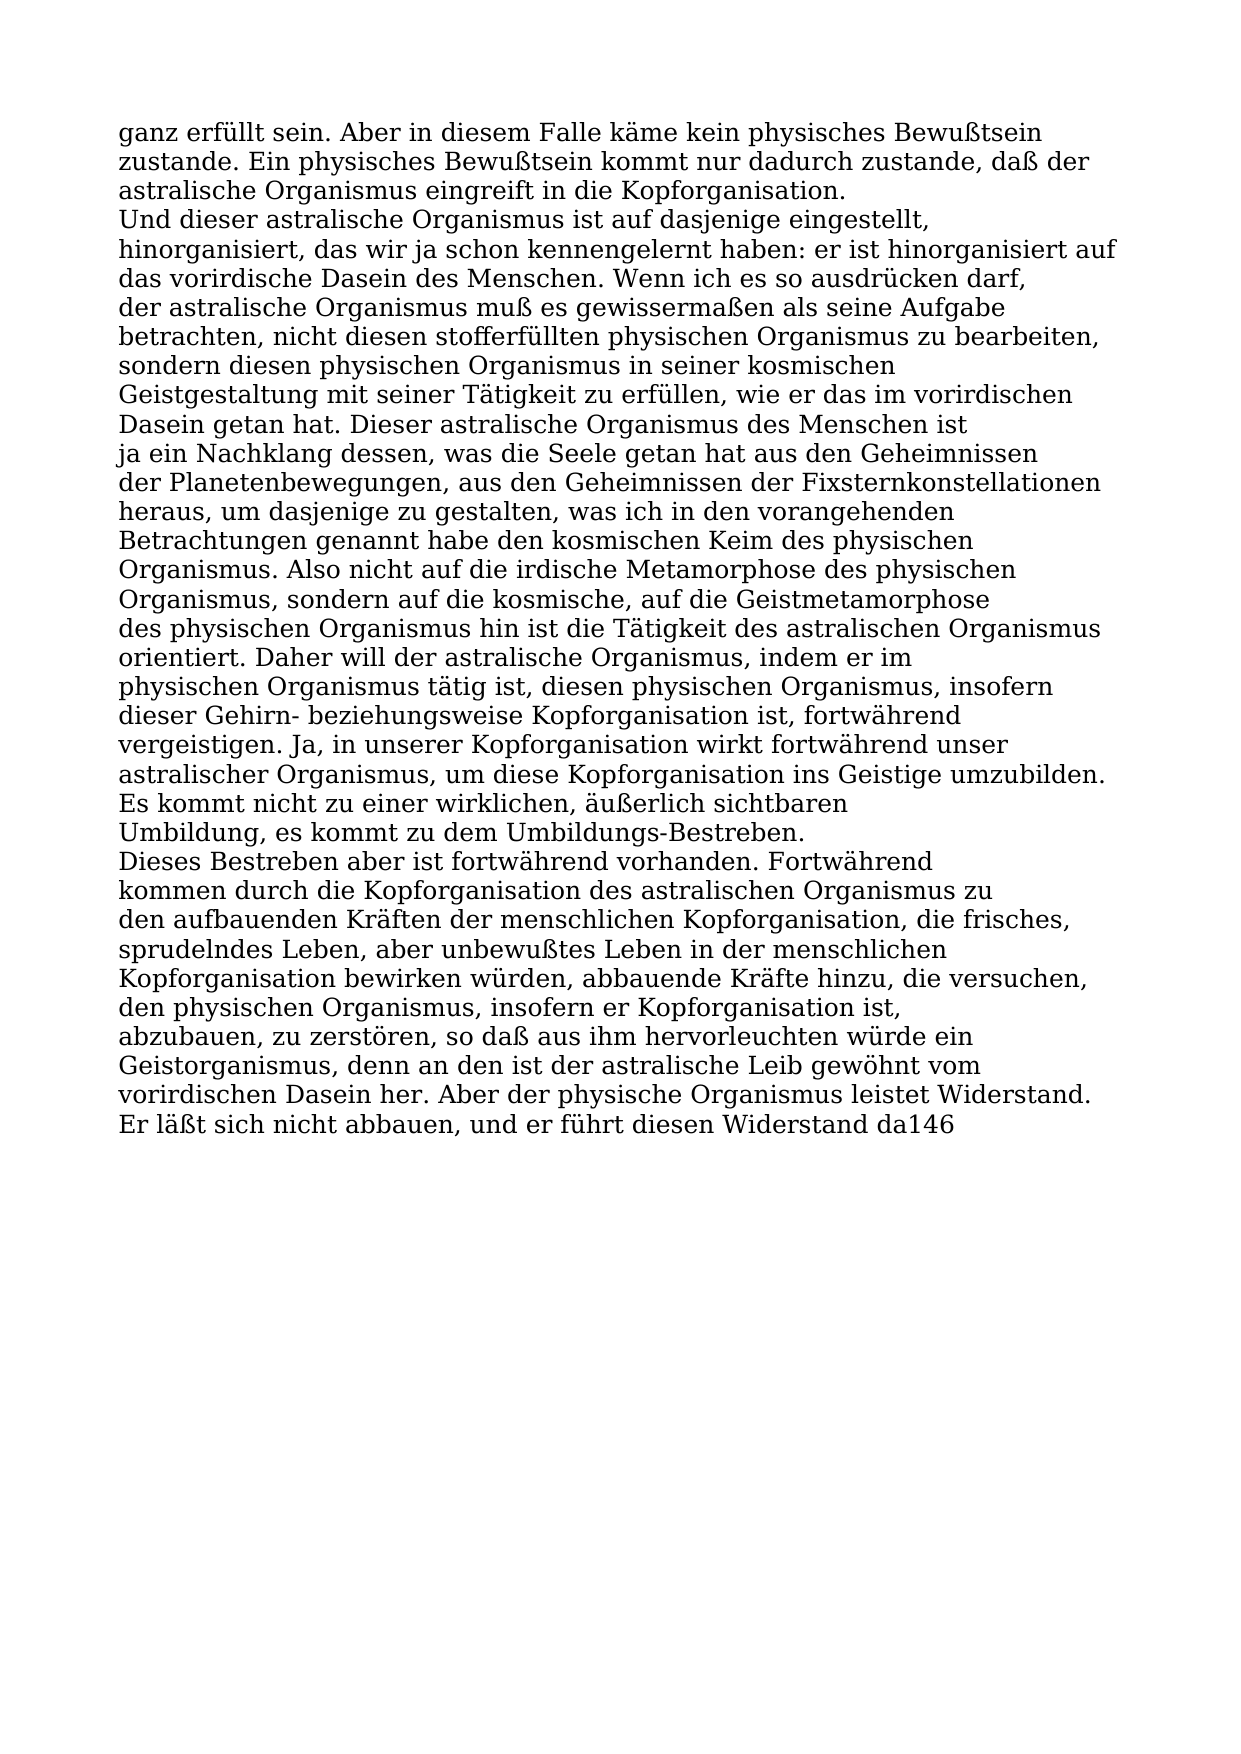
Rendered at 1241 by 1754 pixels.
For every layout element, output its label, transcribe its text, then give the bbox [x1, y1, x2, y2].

text Und dieser astralische Organismus ist auf dasjenige eingestellt, hinorganisiert, das wir ja schon kennengelernt haben: er ist hinorganisiert auf [118, 206, 1122, 264]
text Umbildung, es kommt zu dem Umbildungs-Bestreben. [118, 818, 1122, 847]
text abzubauen, zu zerstören, so daß aus ihm hervorleuchten würde ein [118, 1022, 1122, 1051]
text vergeistigen. Ja, in unserer Kopforganisation wirkt fortwährend unser [118, 731, 1122, 760]
text das vorirdische Dasein des Menschen. Wenn ich es so ausdrücken darf, [118, 264, 1122, 293]
text der astralische Organismus muß es gewissermaßen als seine Aufgabe [118, 293, 1122, 322]
text des physischen Organismus hin ist die Tätigkeit des astralischen Organismus orientiert. Daher will der astralische Organismus, indem er im [118, 614, 1122, 672]
text kommen durch die Kopforganisation des astralischen Organismus zu [118, 876, 1122, 906]
text den aufbauenden Kräften der menschlichen Kopforganisation, die frisches, sprudelndes Leben, aber unbewußtes Leben in der menschlichen [118, 906, 1122, 964]
text ja ein Nachklang dessen, was die Seele getan hat aus den Geheimnissen [118, 439, 1122, 468]
text physischen Organismus tätig ist, diesen physischen Organismus, insofern dieser Gehirn- beziehungsweise Kopforganisation ist, fortwährend [118, 672, 1122, 731]
text Organismus, sondern auf die kosmische, auf die Geistmetamorphose [118, 585, 1122, 614]
text Geistorganismus, denn an den ist der astralische Leib gewöhnt vom vorirdischen Dasein her. Aber der physische Organismus leistet Widerstand. Er läßt sich nicht abbauen, und er führt diesen Widerstand da146 [118, 1051, 1122, 1139]
text Betrachtungen genannt habe den kosmischen Keim des physischen Organismus. Also nicht auf die irdische Metamorphose des physischen [118, 526, 1122, 585]
text astralischer Organismus, um diese Kopforganisation ins Geistige umzubilden. Es kommt nicht zu einer wirklichen, äußerlich sichtbaren [118, 760, 1122, 818]
text Kopforganisation bewirken würden, abbauende Kräfte hinzu, die versuchen, den physischen Organismus, insofern er Kopforganisation ist, [118, 964, 1122, 1022]
text der Planetenbewegungen, aus den Geheimnissen der Fixsternkonstellationen heraus, um dasjenige zu gestalten, was ich in den vorangehenden [118, 468, 1122, 526]
text Geistgestaltung mit seiner Tätigkeit zu erfüllen, wie er das im vorirdischen Dasein getan hat. Dieser astralische Organismus des Menschen ist [118, 381, 1122, 439]
text Dieses Bestreben aber ist fortwährend vorhanden. Fortwährend [118, 847, 1122, 876]
text ganz erfüllt sein. Aber in diesem Falle käme kein physisches Bewußtsein zustande. Ein physisches Bewußtsein kommt nur dadurch zustande, daß der astralische Organismus eingreift in die Kopforganisation. [118, 118, 1122, 206]
text betrachten, nicht diesen stofferfüllten physischen Organismus zu bearbeiten, sondern diesen physischen Organismus in seiner kosmischen [118, 322, 1122, 381]
